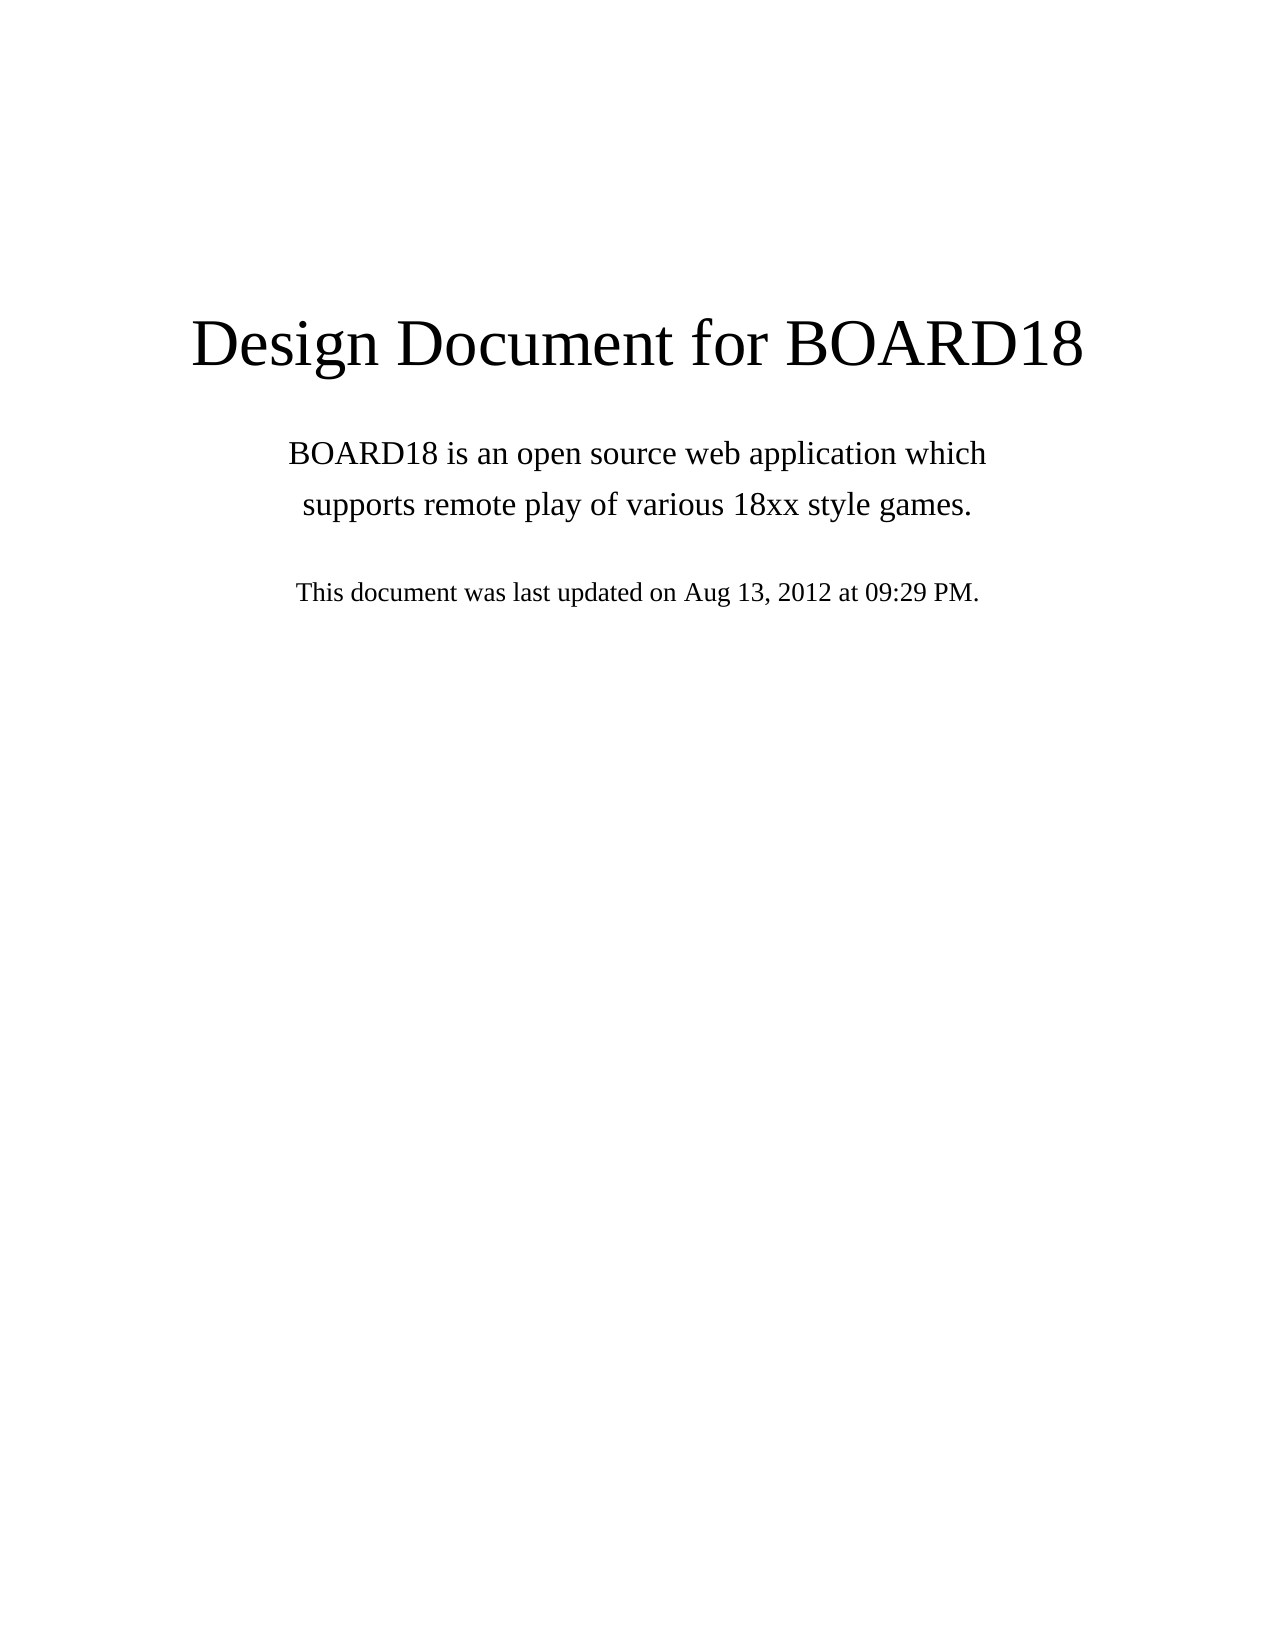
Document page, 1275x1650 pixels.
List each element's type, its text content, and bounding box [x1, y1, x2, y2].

text Design Document for BOARD18 [120, 303, 1157, 380]
text BOARD18 is an open source web application which [118, 433, 1157, 472]
text supports remote play of various 18xx style games. [118, 484, 1157, 523]
text This document was last updated on Aug 13, 2012 at 05:08 PM. [118, 576, 1157, 608]
